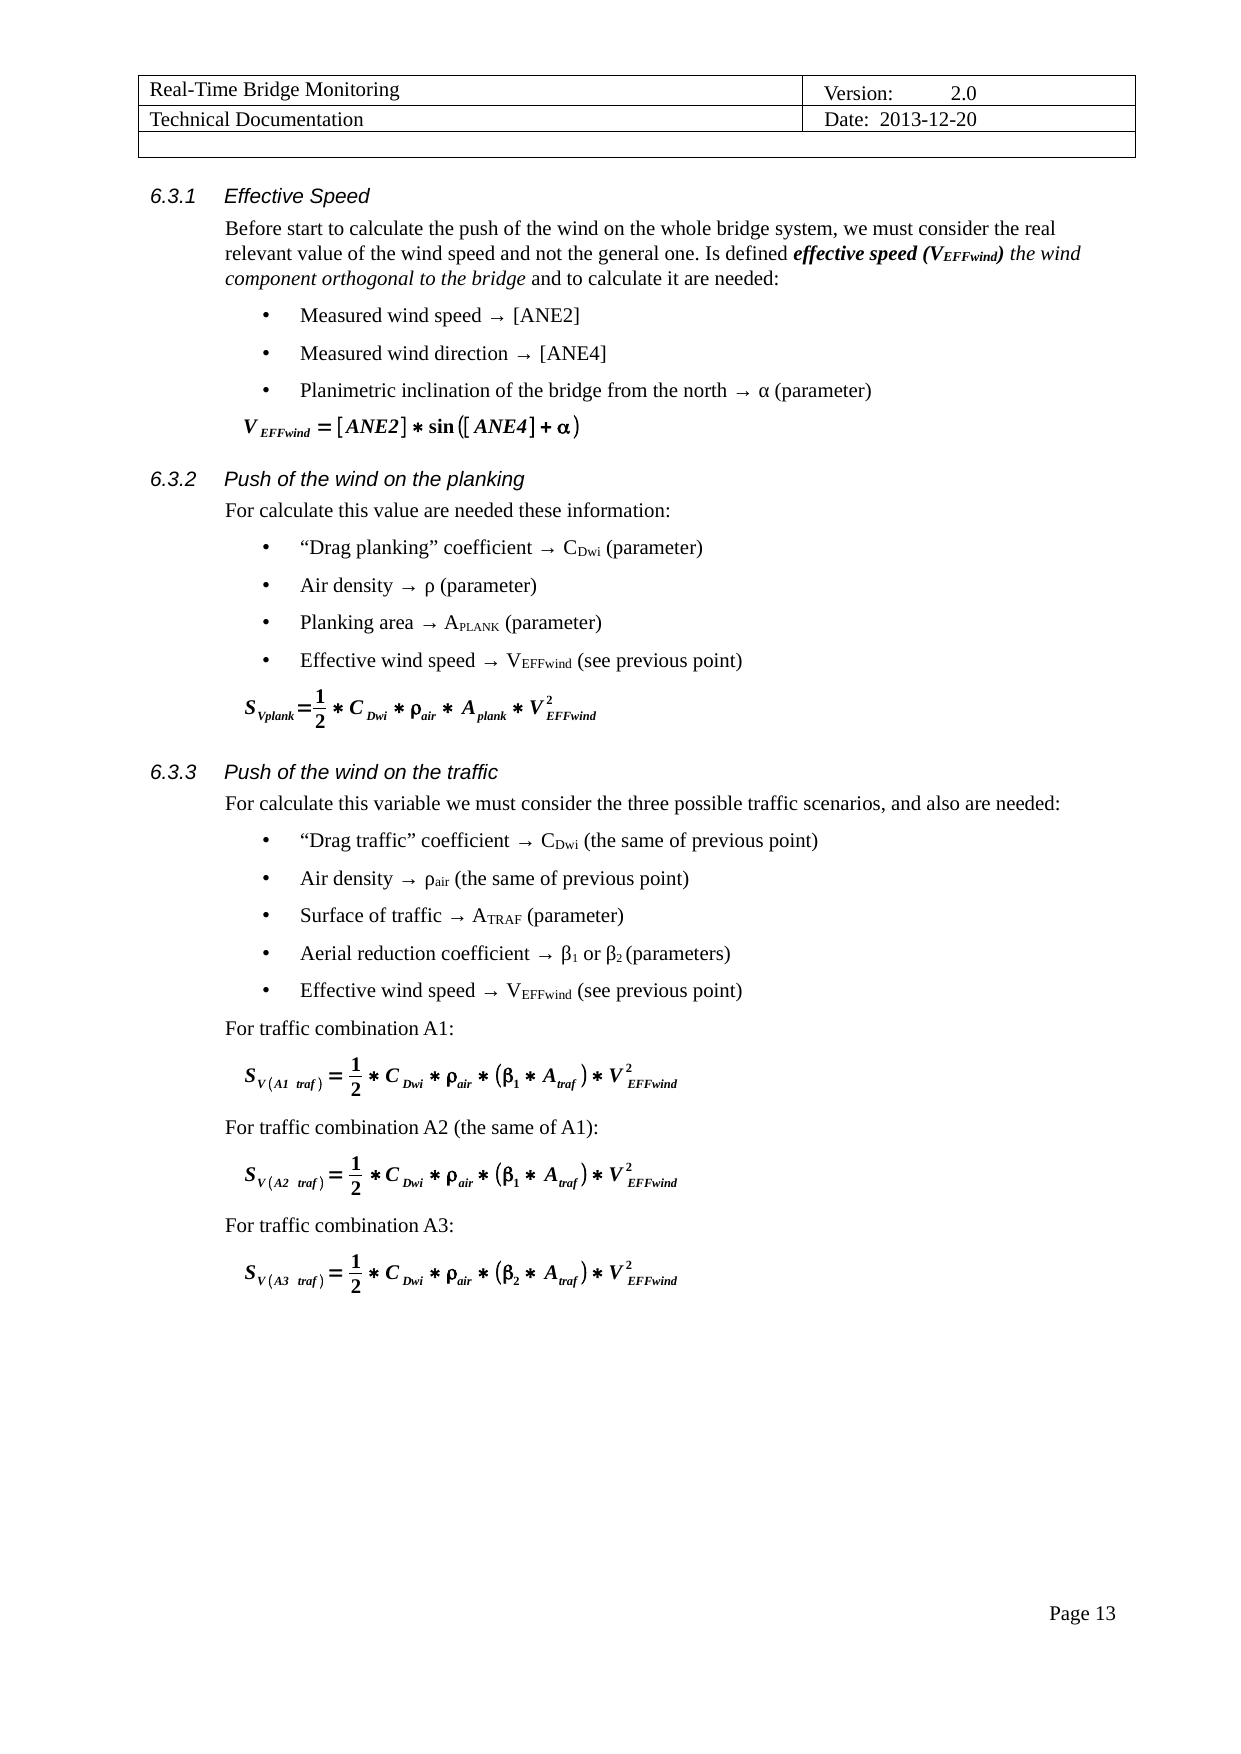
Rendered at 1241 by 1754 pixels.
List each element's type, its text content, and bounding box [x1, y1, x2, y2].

text For traffic combination A3: [225, 1213, 1090, 1237]
text For calculate this variable we must consider the three possible traffic scenarios, and also are needed: [225, 790, 1090, 815]
list Measured wind speed → [ANE2] [262, 302, 1090, 327]
text For traffic combination A1: [225, 1015, 1090, 1040]
subtitle Push of the wind on the traffic [150, 758, 1090, 783]
list Air density → ρ (parameter) [262, 572, 1090, 597]
list “Drag traffic” coefficient → CDwi (the same of previous point) [262, 827, 1090, 852]
list Planimetric inclination of the bridge from the north → α (parameter) [262, 377, 1090, 402]
subtitle Effective Speed [150, 183, 1090, 208]
list Planking area → APLANK (parameter) [262, 609, 1090, 634]
list “Drag planking” coefficient → CDwi (parameter) [262, 534, 1090, 559]
list Effective wind speed → VEFFwind (see previous point) [262, 647, 1090, 672]
text For traffic combination A2 (the same of A1): [225, 1114, 1090, 1139]
list Surface of traffic → ATRAF (parameter) [262, 902, 1090, 927]
text Before start to calculate the push of the wind on the whole bridge system, we must consider the real relevant value of the wind speed and not the general one. Is defined effective speed (VEFFwind) the wind component orthogonal to the bridge and to calculate it are needed: [225, 214, 1090, 289]
list Air density → ρair (the same of previous point) [262, 865, 1090, 890]
list Effective wind speed → VEFFwind (see previous point) [262, 977, 1090, 1002]
subtitle Push of the wind on the planking [150, 466, 1090, 491]
text For calculate this value are needed these information: [225, 497, 1090, 522]
list Aerial reduction coefficient → β1 or β2 (parameters) [262, 940, 1090, 965]
list Measured wind direction → [ANE4] [262, 339, 1090, 364]
